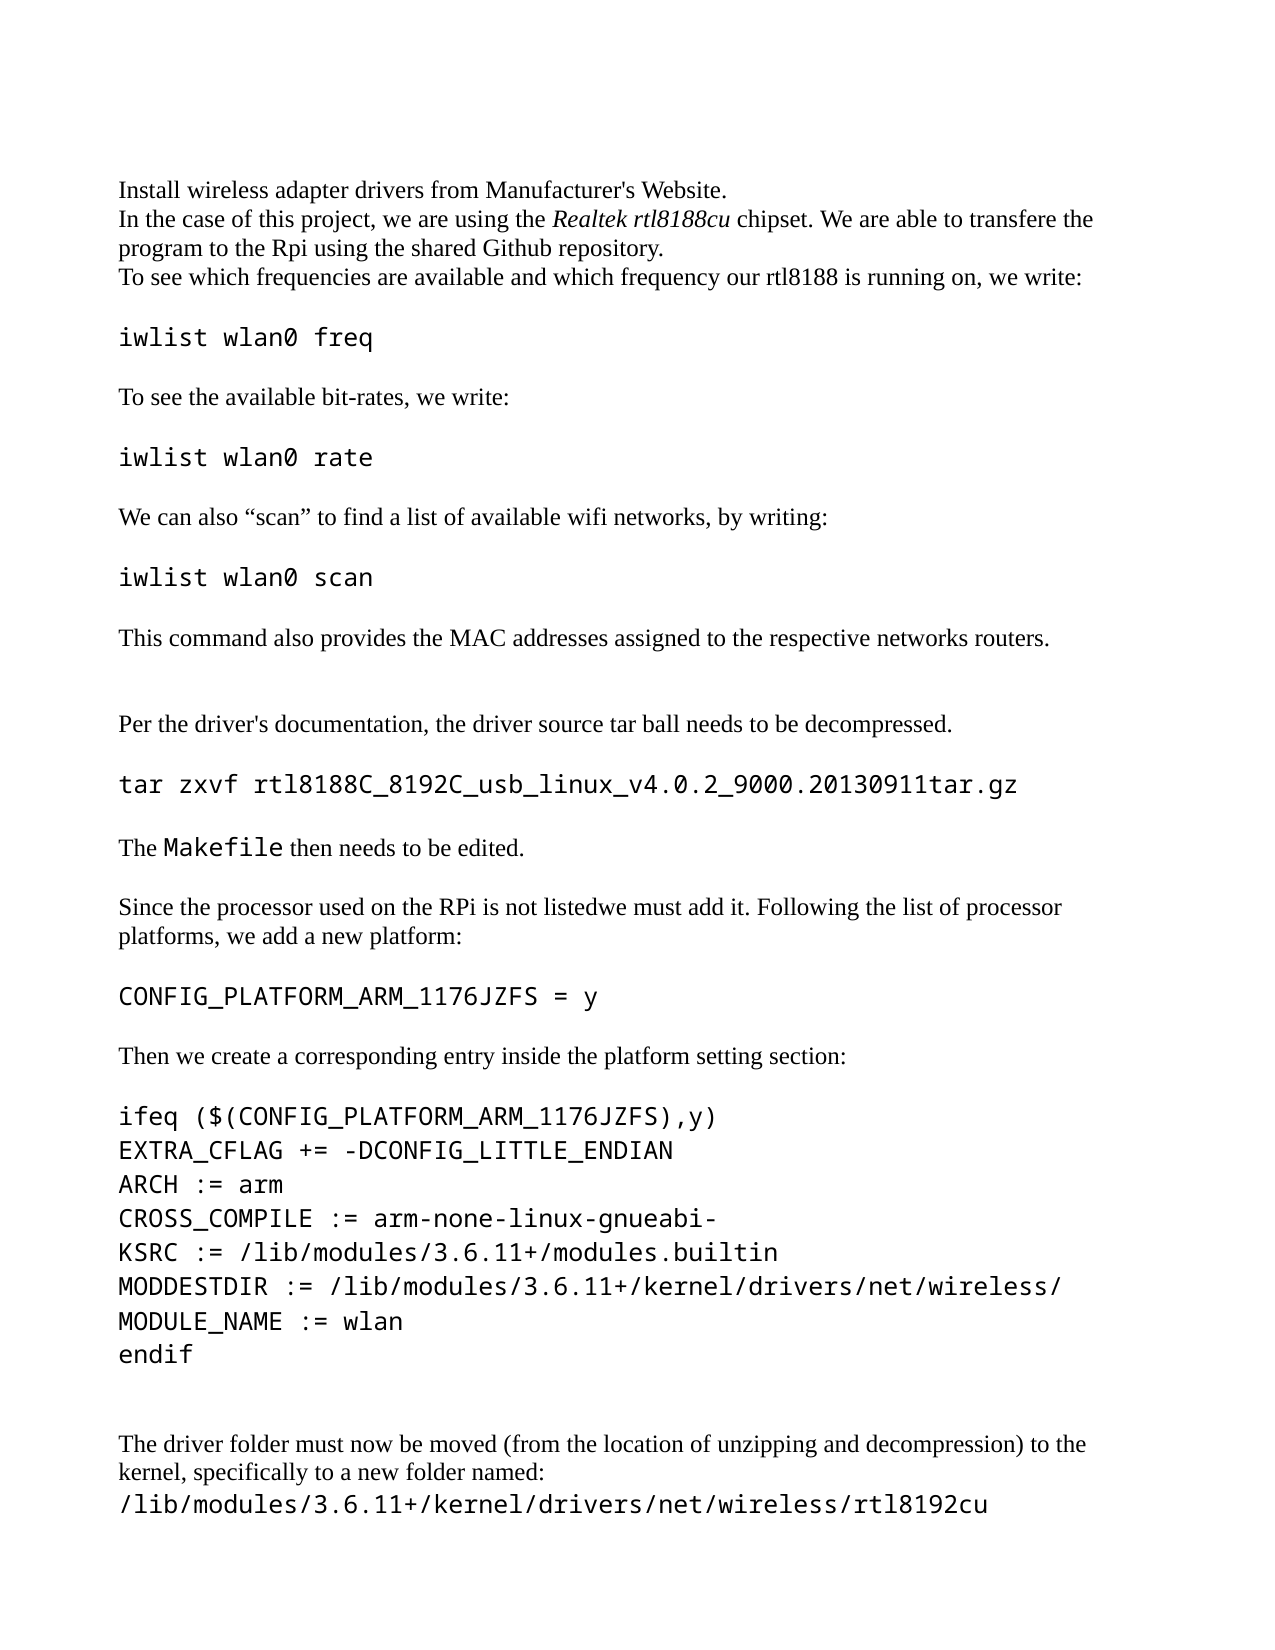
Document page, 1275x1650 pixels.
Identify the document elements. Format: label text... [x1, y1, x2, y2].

text KSRC := /lib/modules/3.6.11+/modules.builtin [118, 1235, 1157, 1269]
text iwlist wlan0 rate [118, 440, 1157, 474]
text CONFIG_PLATFORM_ARM_1176JZFS = y [118, 978, 1157, 1012]
text MODULE_NAME := wlan [118, 1303, 1157, 1337]
text We can also “scan” to find a list of available wifi networks, by writing: [118, 502, 1157, 531]
text The Makefile then needs to be edited. [118, 829, 1157, 863]
text The driver folder must now be moved (from the location of unzipping and decompression) to the kernel, specifically to a new folder named: /lib/modules/3.6.11+/kernel/drivers/net/wireless/rtl8192cu [118, 1429, 1157, 1520]
text iwlist wlan0 freq [118, 319, 1157, 353]
text To see which frequencies are available and which frequency our rtl8188 is running on, we write: [118, 262, 1157, 291]
text Per the driver's documentation, the driver source tar ball needs to be decompressed. [118, 709, 1157, 738]
text ARCH := arm [118, 1167, 1157, 1201]
text Since the processor used on the RPi is not listedwe must add it. Following the list of processor platforms, we add a new platform: [118, 892, 1157, 950]
text Then we create a corresponding entry inside the platform setting section: [118, 1041, 1157, 1070]
text This command also provides the MAC addresses assigned to the respective networks routers. [118, 623, 1157, 652]
text endif [118, 1337, 1157, 1371]
text MODDESTDIR := /lib/modules/3.6.11+/kernel/drivers/net/wireless/ [118, 1269, 1157, 1303]
text In the case of this project, we are using the Realtek rtl8188cu chipset. We are able to transfere the program to the Rpi using the shared Github repository. [118, 204, 1157, 262]
text To see the available bit-rates, we write: [118, 382, 1157, 411]
text CROSS_COMPILE := arm-none-linux-gnueabi- [118, 1201, 1157, 1235]
text EXTRA_CFLAG += -DCONFIG_LITTLE_ENDIAN [118, 1133, 1157, 1167]
text Install wireless adapter drivers from Manufacturer's Website. [118, 176, 1157, 204]
text tar zxvf rtl8188C_8192C_usb_linux_v4.0.2_9000.20130911tar.gz [118, 767, 1157, 801]
text iwlist wlan0 scan [118, 560, 1157, 594]
text ifeq ($(CONFIG_PLATFORM_ARM_1176JZFS),y) [118, 1099, 1157, 1133]
